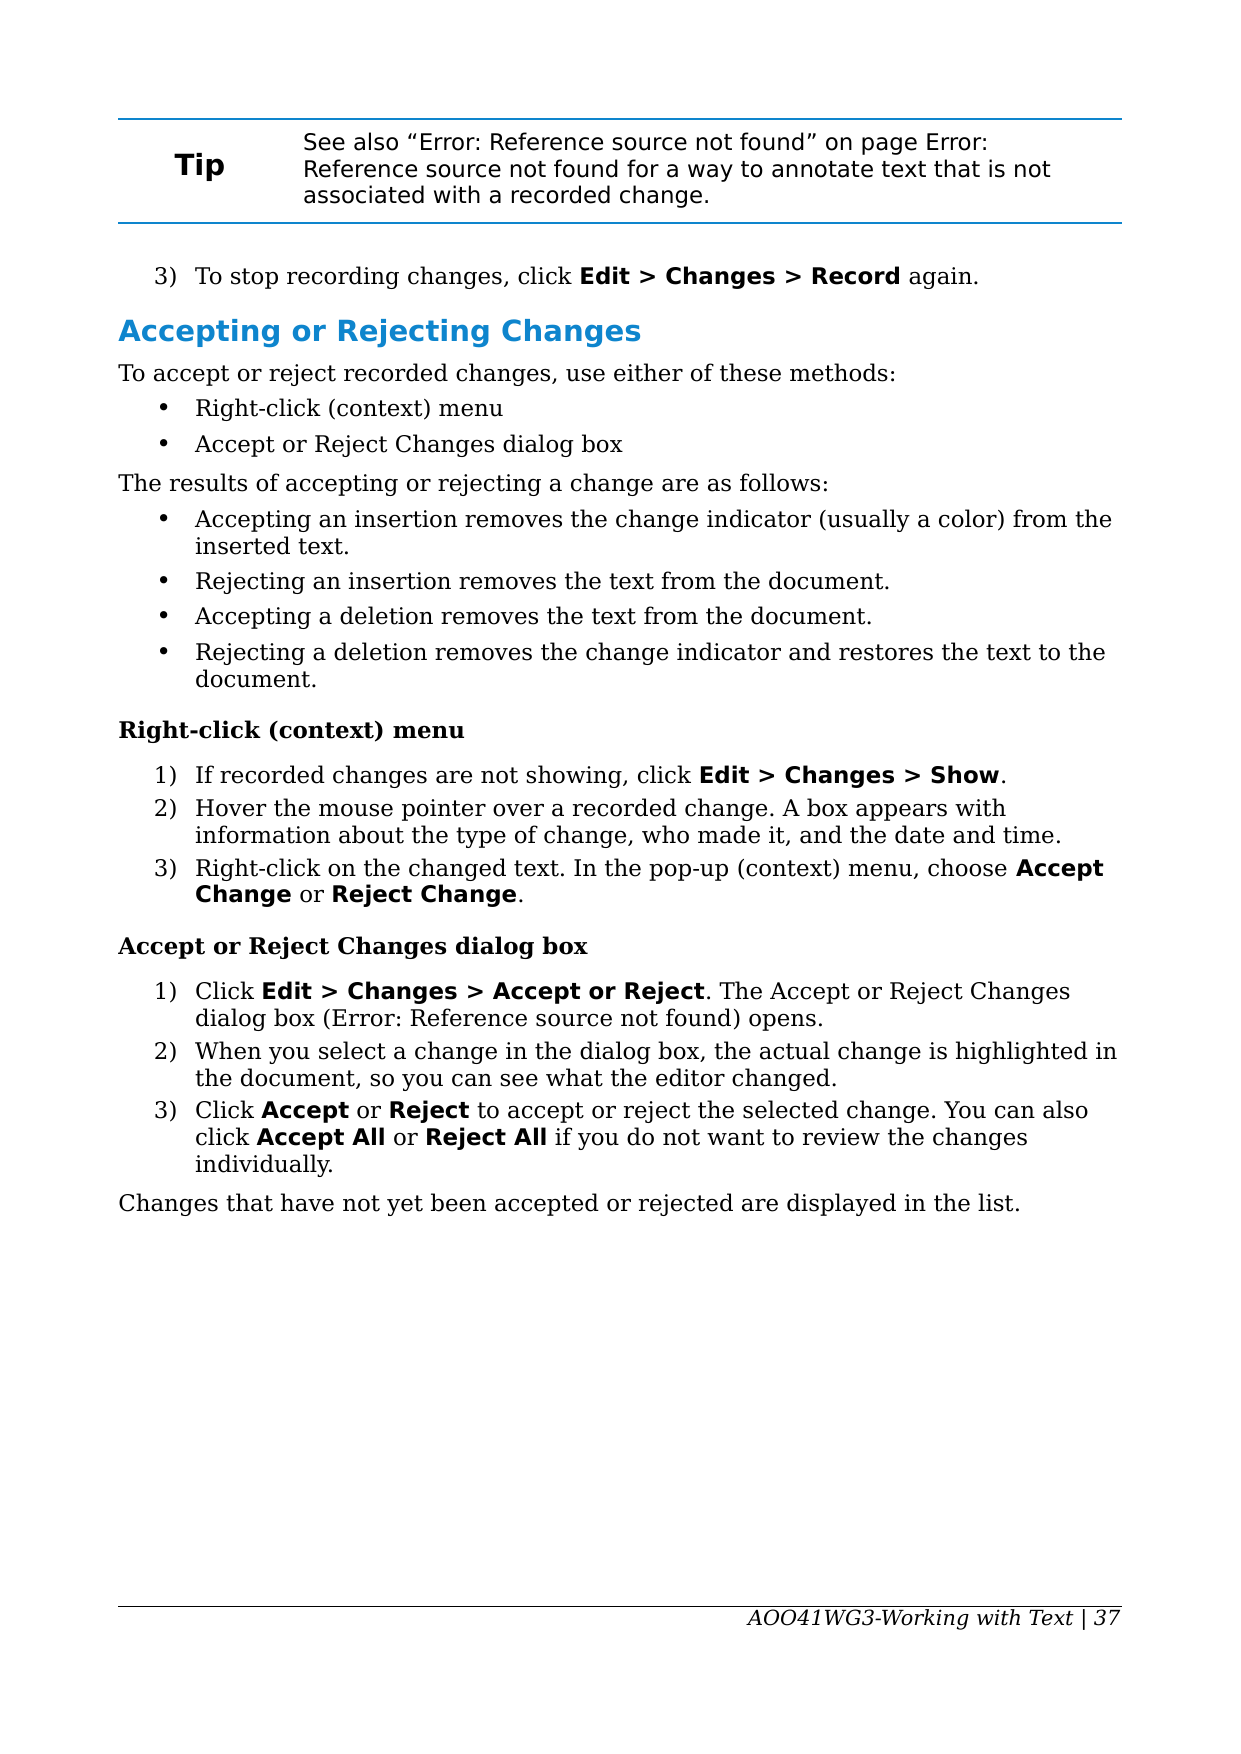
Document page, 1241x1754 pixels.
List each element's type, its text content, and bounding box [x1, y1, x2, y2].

list If recorded changes are not showing, click Edit > Changes > Show. [177, 762, 1122, 789]
list Accepting an insertion removes the change indicator (usually a color) from the inserted text. [156, 504, 1122, 559]
list To stop recording changes, click Edit > Changes > Record again. [177, 263, 1122, 290]
list Click Edit > Changes > Accept or Reject. The Accept or Reject Changes dialog box (Error: Reference source not found) opens. [177, 978, 1122, 1032]
text Right-click (context) menu [118, 717, 1122, 744]
table_header Tip [118, 120, 281, 222]
text Accept or Reject Changes dialog box [118, 933, 1122, 960]
text Changes that have not yet been accepted or rejected are displayed in the list. [118, 1190, 1122, 1217]
list The results of accepting or rejecting a change are as follows: [118, 471, 1122, 497]
list Rejecting an insertion removes the text from the document. [156, 566, 1122, 595]
list Hover the mouse pointer over a recorded change. A box appears with information about the type of change, who made it, and the date and time. [177, 795, 1122, 849]
table_header See also “Error: Reference source not found” on page Error: Reference source not found for a way to annotate text that is not associated with a recorded change. [281, 120, 1122, 222]
list Click Accept or Reject to accept or reject the selected change. You can also click Accept All or Reject All if you do not want to review the changes individually. [177, 1098, 1122, 1178]
list To accept or reject recorded changes, use either of these methods: [118, 361, 1122, 387]
subtitle Accepting or Rejecting Changes [118, 314, 1122, 348]
list Right-click on the changed text. In the pop-up (context) menu, choose Accept Change or Reject Change. [177, 855, 1122, 908]
list Accept or Reject Changes dialog box [156, 429, 1122, 458]
list Right-click (context) menu [156, 394, 1122, 423]
list Accepting a deletion removes the text from the document. [156, 601, 1122, 630]
list When you select a change in the dialog box, the actual change is highlighted in the document, so you can see what the editor changed. [177, 1038, 1122, 1091]
list Rejecting a deletion removes the change indicator and restores the text to the document. [156, 637, 1122, 692]
